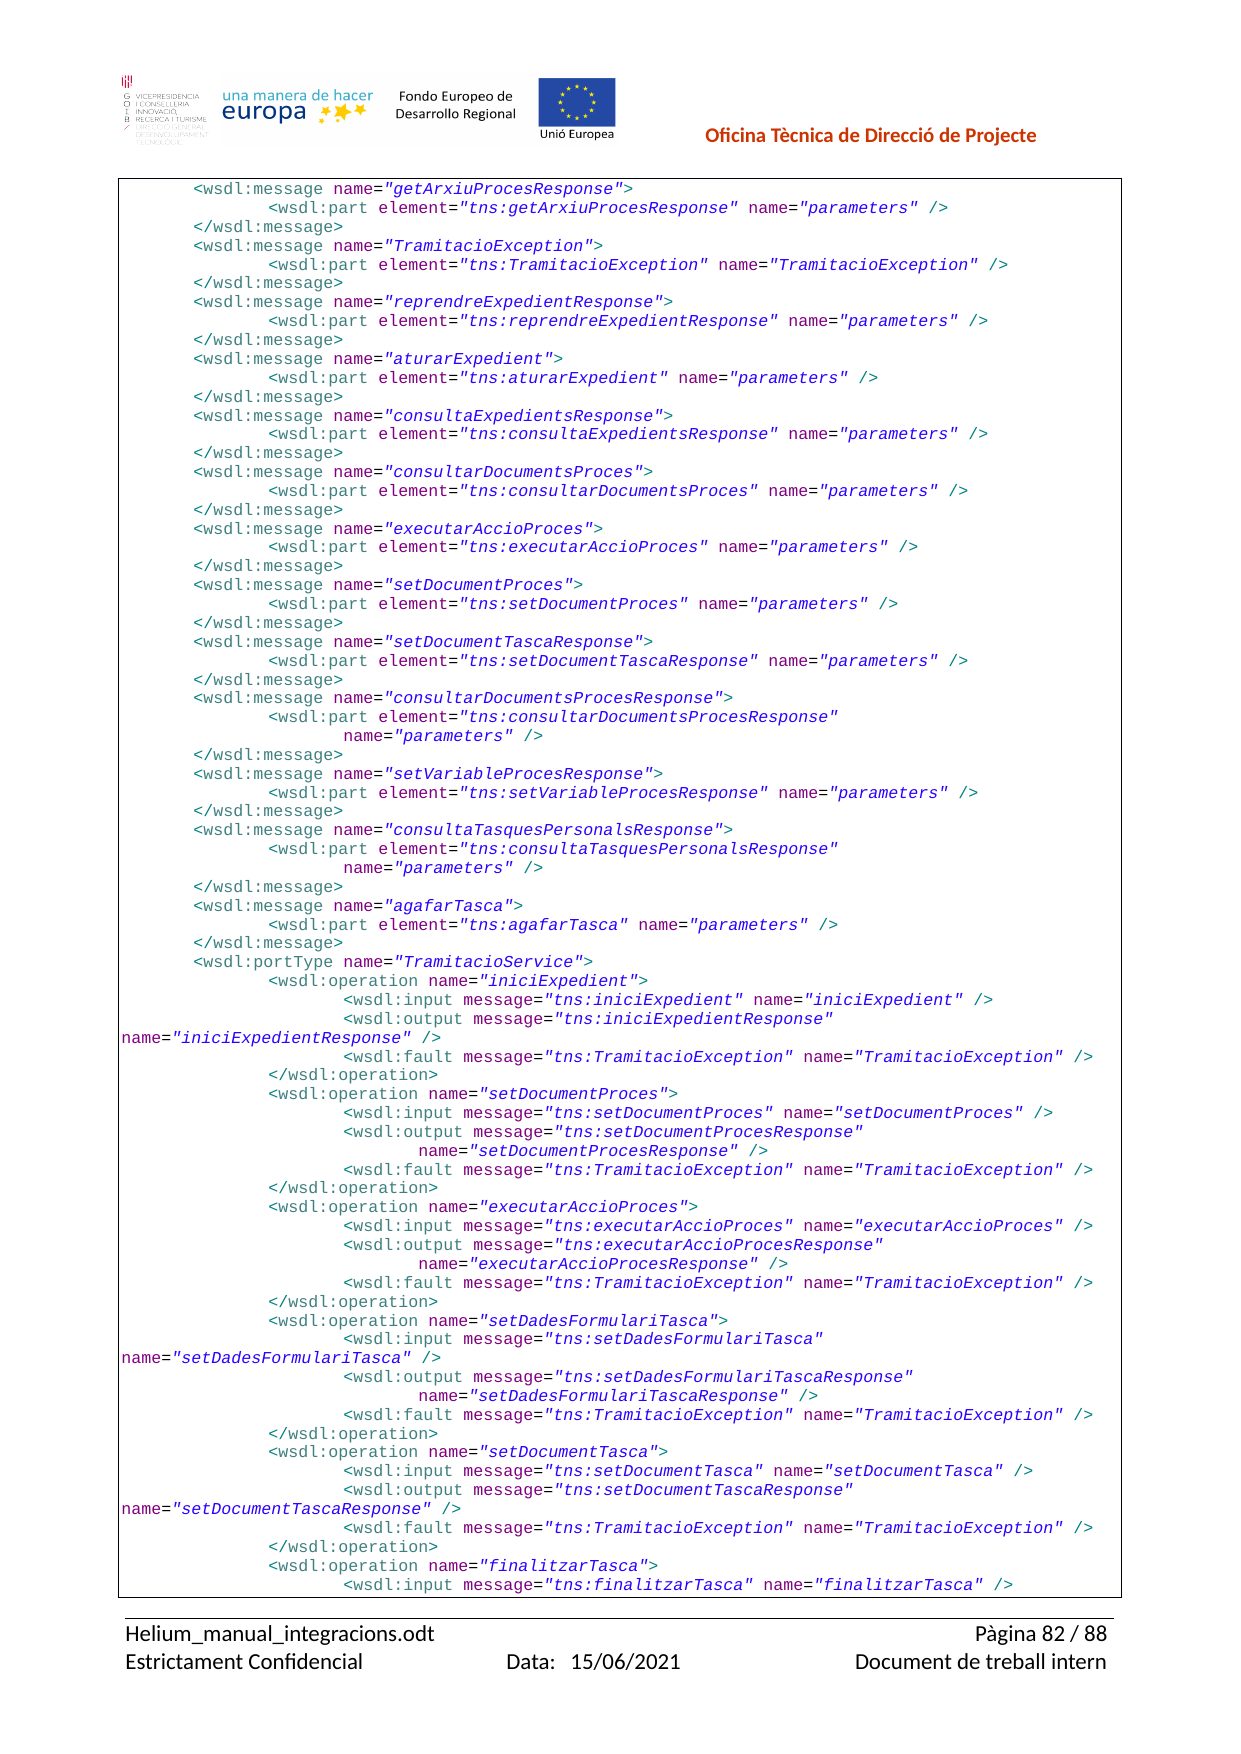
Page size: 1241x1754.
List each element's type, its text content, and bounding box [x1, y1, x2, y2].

text <wsdl:input message="tns:setDocumentProces" name="setDocumentProces" /> [119, 1102, 1121, 1120]
text <wsdl:portType name="TramitacioService"> [119, 951, 1121, 969]
text <wsdl:message name="setDocumentTascaResponse"> [119, 630, 1121, 649]
text <wsdl:message name="getArxiuProcesResponse"> [119, 179, 1121, 197]
text <wsdl:operation name="executarAccioProces"> [119, 1196, 1121, 1215]
text <wsdl:input message="tns:iniciExpedient" name="iniciExpedient" /> [119, 988, 1121, 1007]
text </wsdl:message> [119, 875, 1121, 894]
text <wsdl:part element="tns:consultaExpedientsResponse" name="parameters" /> [119, 423, 1121, 442]
text <wsdl:output message="tns:setDadesFormulariTascaResponse" [119, 1366, 1121, 1384]
text <wsdl:part element="tns:agafarTasca" name="parameters" /> [119, 913, 1121, 932]
text <wsdl:operation name="setDocumentProces"> [119, 1083, 1121, 1102]
text <wsdl:operation name="setDadesFormulariTasca"> [119, 1309, 1121, 1328]
text <wsdl:fault message="tns:TramitacioException" name="TramitacioException" /> [119, 1045, 1121, 1064]
text <wsdl:part element="tns:setDocumentTascaResponse" name="parameters" /> [119, 649, 1121, 668]
text <wsdl:fault message="tns:TramitacioException" name="TramitacioException" /> [119, 1158, 1121, 1177]
text <wsdl:part element="tns:consultarDocumentsProcesResponse" [119, 706, 1121, 724]
text </wsdl:message> [119, 668, 1121, 687]
text <wsdl:part element="tns:aturarExpedient" name="parameters" /> [119, 366, 1121, 385]
text <wsdl:input message="tns:executarAccioProces" name="executarAccioProces" /> [119, 1215, 1121, 1233]
text <wsdl:part element="tns:consultaTasquesPersonalsResponse" [119, 838, 1121, 856]
text <wsdl:input message="tns:setDocumentTasca" name="setDocumentTasca" /> [119, 1460, 1121, 1479]
text name="parameters" /> [119, 856, 1121, 875]
text </wsdl:message> [119, 743, 1121, 762]
text <wsdl:part element="tns:setVariableProcesResponse" name="parameters" /> [119, 781, 1121, 800]
picture [219, 73, 621, 147]
text </wsdl:operation> [119, 1064, 1121, 1083]
text <wsdl:part element="tns:reprendreExpedientResponse" name="parameters" /> [119, 310, 1121, 328]
text <wsdl:message name="aturarExpedient"> [119, 347, 1121, 366]
text </wsdl:operation> [119, 1422, 1121, 1441]
text <wsdl:part element="tns:consultarDocumentsProces" name="parameters" /> [119, 479, 1121, 498]
text <wsdl:message name="TramitacioException"> [119, 234, 1121, 253]
text <wsdl:message name="consultarDocumentsProces"> [119, 461, 1121, 479]
text <wsdl:message name="setVariableProcesResponse"> [119, 762, 1121, 781]
text <wsdl:message name="consultaTasquesPersonalsResponse"> [119, 819, 1121, 838]
text </wsdl:message> [119, 385, 1121, 404]
text name="setDadesFormulariTascaResponse" /> [119, 1384, 1121, 1403]
text </wsdl:message> [119, 555, 1121, 574]
text <wsdl:fault message="tns:TramitacioException" name="TramitacioException" /> [119, 1271, 1121, 1290]
text name="setDocumentProcesResponse" /> [119, 1139, 1121, 1158]
text </wsdl:message> [119, 498, 1121, 517]
text <wsdl:message name="reprendreExpedientResponse"> [119, 291, 1121, 310]
text <wsdl:fault message="tns:TramitacioException" name="TramitacioException" /> [119, 1403, 1121, 1422]
text </wsdl:message> [119, 272, 1121, 291]
text </wsdl:operation> [119, 1535, 1121, 1554]
text <wsdl:operation name="finalitzarTasca"> [119, 1554, 1121, 1573]
text name="parameters" /> [119, 724, 1121, 743]
text </wsdl:operation> [119, 1290, 1121, 1309]
text name="executarAccioProcesResponse" /> [119, 1252, 1121, 1271]
text <wsdl:input message="tns:setDadesFormulariTasca" name="setDadesFormulariTasca" /> [119, 1328, 1121, 1366]
text <wsdl:part element="tns:TramitacioException" name="TramitacioException" /> [119, 253, 1121, 272]
text <wsdl:part element="tns:setDocumentProces" name="parameters" /> [119, 592, 1121, 611]
text <wsdl:input message="tns:finalitzarTasca" name="finalitzarTasca" /> [119, 1573, 1121, 1597]
text </wsdl:message> [119, 932, 1121, 951]
text <wsdl:output message="tns:setDocumentTascaResponse" name="setDocumentTascaResponse" /> [119, 1479, 1121, 1516]
text <wsdl:message name="consultaExpedientsResponse"> [119, 404, 1121, 423]
text <wsdl:output message="tns:setDocumentProcesResponse" [119, 1120, 1121, 1139]
text <wsdl:output message="tns:iniciExpedientResponse" name="iniciExpedientResponse" /> [119, 1007, 1121, 1045]
text <wsdl:fault message="tns:TramitacioException" name="TramitacioException" /> [119, 1516, 1121, 1535]
text </wsdl:operation> [119, 1177, 1121, 1196]
text <wsdl:message name="executarAccioProces"> [119, 517, 1121, 536]
text <wsdl:output message="tns:executarAccioProcesResponse" [119, 1233, 1121, 1252]
text <wsdl:message name="consultarDocumentsProcesResponse"> [119, 687, 1121, 706]
text </wsdl:message> [119, 800, 1121, 819]
text <wsdl:message name="setDocumentProces"> [119, 574, 1121, 592]
text <wsdl:operation name="setDocumentTasca"> [119, 1441, 1121, 1460]
text <wsdl:message name="agafarTasca"> [119, 894, 1121, 913]
text </wsdl:message> [119, 328, 1121, 347]
text <wsdl:part element="tns:executarAccioProces" name="parameters" /> [119, 536, 1121, 555]
text </wsdl:message> [119, 611, 1121, 630]
text </wsdl:message> [119, 215, 1121, 234]
text </wsdl:message> [119, 442, 1121, 461]
text <wsdl:part element="tns:getArxiuProcesResponse" name="parameters" /> [119, 197, 1121, 215]
picture [118, 73, 213, 147]
text <wsdl:operation name="iniciExpedient"> [119, 969, 1121, 988]
